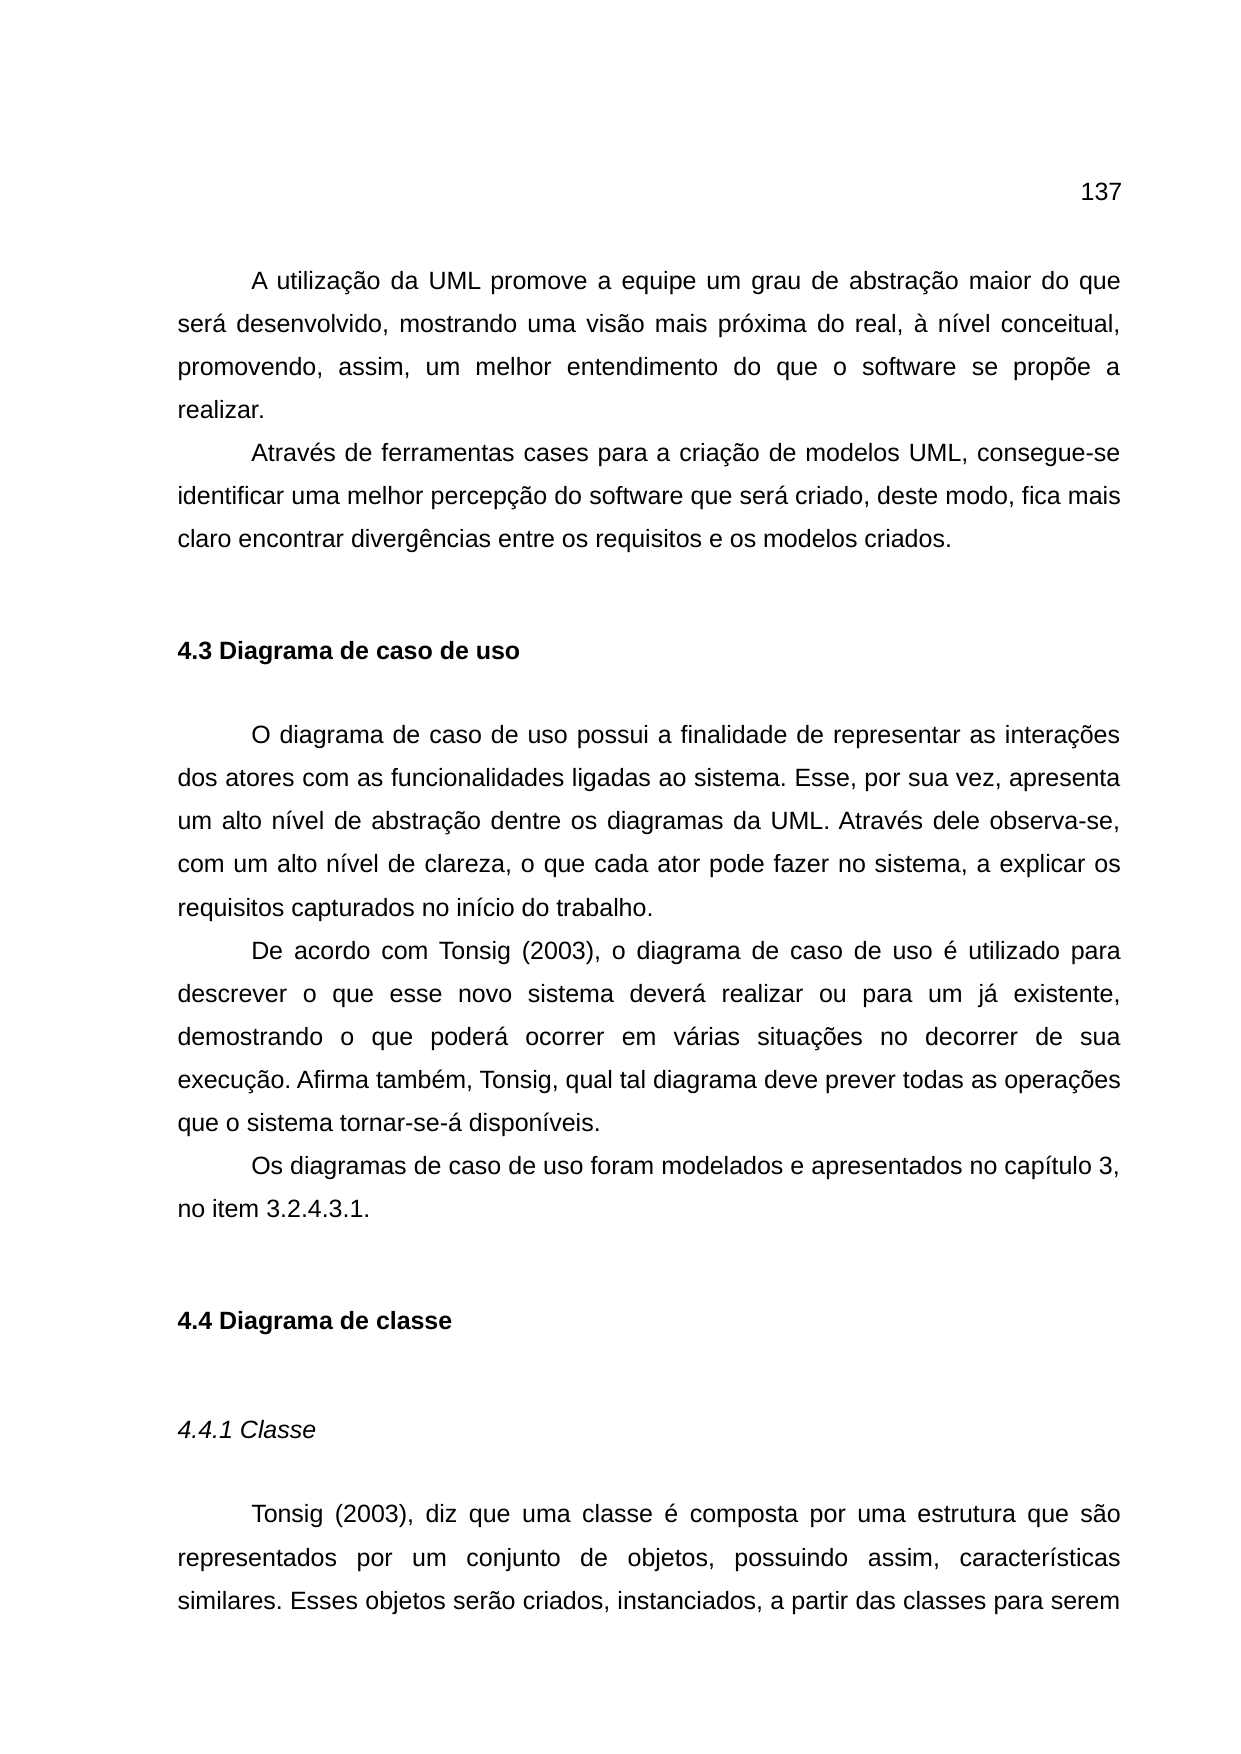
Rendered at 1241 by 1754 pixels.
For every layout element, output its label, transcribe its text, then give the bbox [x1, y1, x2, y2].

text Os diagramas de caso de uso foram modelados e apresentados no capítulo 3, no item 3.2.4.3.1. [177, 1151, 1122, 1223]
text A utilização da UML promove a equipe um grau de abstração maior do que será desenvolvido, mostrando uma visão mais próxima do real, à nível conceitual, promovendo, assim, um melhor entendimento do que o software se propõe a realizar. [177, 266, 1122, 424]
subtitle 4.4.1 Classe [177, 1415, 1122, 1444]
subtitle 4.3 Diagrama de caso de uso [177, 636, 1122, 664]
subtitle 4.4 Diagrama de classe [177, 1306, 1122, 1334]
text Tonsig (2003), diz que uma classe é composta por uma estrutura que são representados por um conjunto de objetos, possuindo assim, características similares. Esses objetos serão criados, instanciados, a partir das classes para serem [177, 1499, 1122, 1614]
text Através de ferramentas cases para a criação de modelos UML, consegue-se identificar uma melhor percepção do software que será criado, deste modo, fica mais claro encontrar divergências entre os requisitos e os modelos criados. [177, 438, 1122, 553]
text O diagrama de caso de uso possui a finalidade de representar as interações dos atores com as funcionalidades ligadas ao sistema. Esse, por sua vez, apresenta um alto nível de abstração dentre os diagramas da UML. Através dele observa-se, com um alto nível de clareza, o que cada ator pode fazer no sistema, a explicar os requisitos capturados no início do trabalho. [177, 720, 1122, 921]
text De acordo com Tonsig (2003), o diagrama de caso de uso é utilizado para descrever o que esse novo sistema deverá realizar ou para um já existente, demostrando o que poderá ocorrer em várias situações no decorrer de sua execução. Afirma também, Tonsig, qual tal diagrama deve prever todas as operações que o sistema tornar-se-á disponíveis. [177, 936, 1122, 1137]
